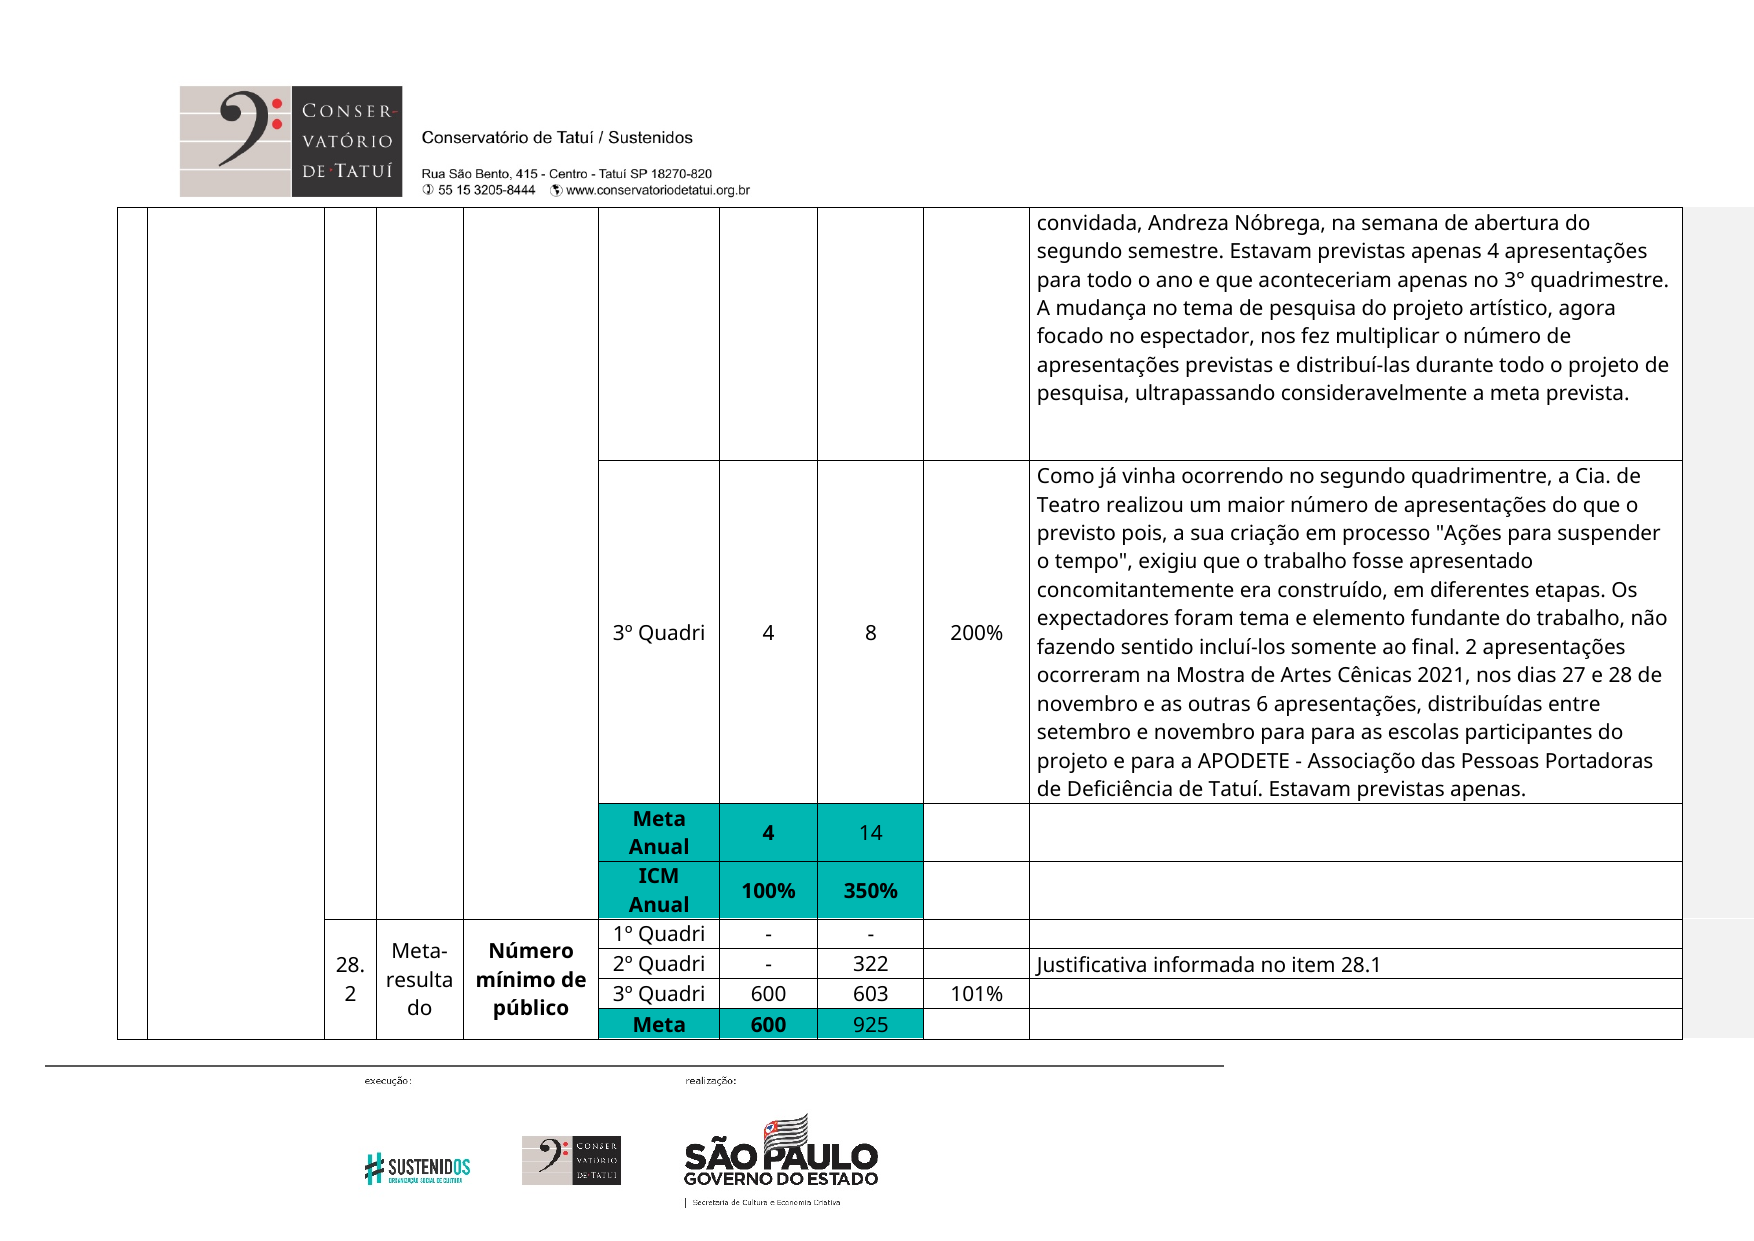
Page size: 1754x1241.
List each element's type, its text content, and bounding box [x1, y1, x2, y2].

table_cell - [720, 949, 817, 978]
table_cell [1030, 1009, 1682, 1038]
table_cell 200% [924, 461, 1029, 803]
table_cell convidada, Andreza Nóbrega, na semana de abertura do segundo semestre. Estavam previstas apenas 4 apresentações para todo o ano e que aconteceriam apenas no 3° quadrimestre. A mudança no tema de pesquisa do projeto artístico, agora focado no espectador, nos fez multiplicar o número de apresentações previstas e distribuí-las durante todo o projeto de pesquisa, ultrapassando consideravelmente a meta prevista. [1030, 208, 1682, 460]
table_cell ICM Anual [599, 862, 719, 918]
table_cell [818, 217, 923, 460]
table_cell [1683, 207, 1754, 460]
table_cell Número mínimo de público [464, 920, 598, 1038]
table_cell [599, 217, 719, 460]
table_cell [1683, 803, 1754, 861]
table_cell [1030, 862, 1682, 918]
table_cell 603 [818, 979, 923, 1008]
table_cell [924, 1009, 1029, 1038]
table_cell 925 [818, 1009, 923, 1038]
table_cell [1683, 948, 1754, 978]
table_cell Justificativa informada no item 28.1 [1030, 949, 1682, 978]
table_cell - [818, 920, 923, 948]
table_cell [924, 804, 1029, 861]
table_cell 350% [818, 862, 923, 918]
table_cell 2º Quadri [599, 949, 719, 978]
table_cell [1683, 861, 1754, 918]
table_cell [924, 217, 1029, 460]
table_cell 4 [720, 804, 817, 861]
table_cell 322 [818, 949, 923, 978]
table_cell 4 [720, 461, 817, 803]
table_cell [924, 949, 1029, 978]
table_cell [1030, 920, 1682, 948]
table_cell [377, 217, 463, 918]
table_cell 8 [818, 461, 923, 803]
table_cell 600 [720, 1009, 817, 1038]
table_cell 3º Quadri [599, 461, 719, 803]
table_cell 600 [720, 979, 817, 1008]
table_cell Meta-resultado [377, 920, 463, 1038]
table_cell [924, 920, 1029, 948]
table_cell [1683, 460, 1754, 803]
table_cell [1683, 919, 1754, 948]
table_cell [464, 217, 598, 918]
table_cell 101% [924, 979, 1029, 1008]
table_cell [1030, 804, 1682, 861]
table_cell Como já vinha ocorrendo no segundo quadrimentre, a Cia. de Teatro realizou um maior número de apresentações do que o previsto pois, a sua criação em processo "Ações para suspender o tempo", exigiu que o trabalho fosse apresentado concomitantemente era construído, em diferentes etapas. Os expectadores foram tema e elemento fundante do trabalho, não fazendo sentido incluí-los somente ao final. 2 apresentações ocorreram na Mostra de Artes Cênicas 2021, nos dias 27 e 28 de novembro e as outras 6 apresentações, distribuídas entre setembro e novembro para para as escolas participantes do projeto e para a APODETE - Associaçõo das Pessoas Portadoras de Deficiência de Tatuí. Estavam previstas apenas. [1030, 461, 1682, 803]
table_cell [118, 217, 147, 1038]
table_cell 14 [818, 804, 923, 861]
table_cell [924, 862, 1029, 918]
table_cell - [720, 217, 817, 460]
table_cell Meta [599, 1009, 719, 1038]
table_cell 1º Quadri [599, 920, 719, 948]
table_cell [1683, 1008, 1754, 1038]
table_cell [1030, 979, 1682, 1008]
table_cell [1683, 978, 1754, 1008]
table_cell Meta Anual [599, 804, 719, 861]
table_cell 28.2 [325, 920, 376, 1038]
table_cell 100% [720, 862, 817, 918]
table_cell [148, 217, 324, 1038]
table_cell [325, 217, 376, 918]
table_cell - [720, 920, 817, 948]
table_cell 3º Quadri [599, 979, 719, 1008]
